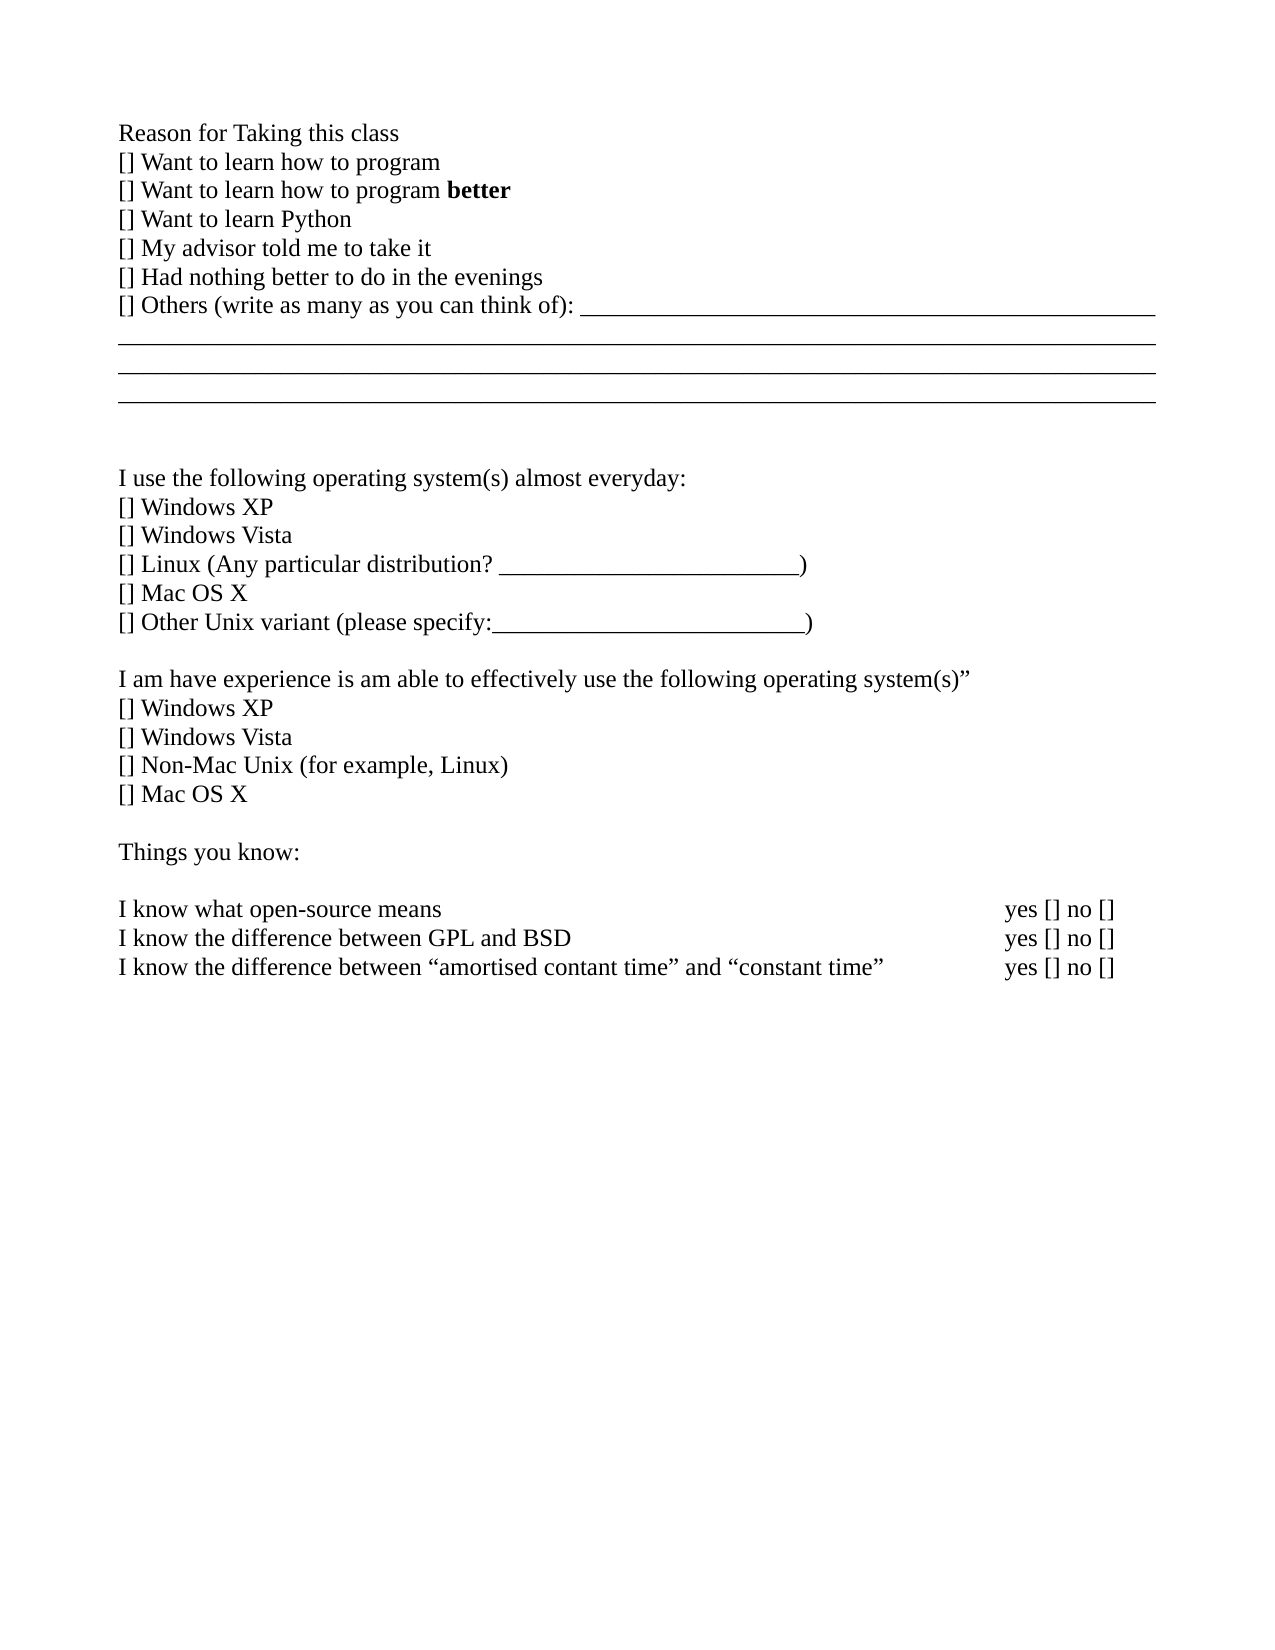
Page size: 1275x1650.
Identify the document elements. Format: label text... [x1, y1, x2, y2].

text [] Non-Mac Unix (for example, Linux) [118, 751, 1157, 779]
text [] Mac OS X [118, 578, 1157, 607]
text [] Other Unix variant (please specify:_________________________) [118, 607, 1157, 636]
text [] Others (write as many as you can think of): ______________________________________________ [118, 291, 1157, 319]
text [] Want to learn Python [118, 204, 1157, 233]
text Things you know: [118, 837, 1157, 866]
text [] Want to learn how to program better [118, 176, 1157, 204]
text [] Had nothing better to do in the evenings [118, 262, 1157, 291]
text [] My advisor told me to take it [118, 233, 1157, 262]
text [] Windows XP [118, 693, 1157, 722]
text Reason for Taking this class [118, 118, 1157, 147]
text I know what open-source means yes [] no [] [118, 894, 1157, 923]
text [] Mac OS X [118, 779, 1157, 808]
text I know the difference between “amortised contant time” and “constant time” yes [] no [] [118, 952, 1157, 981]
text [] Windows XP [118, 492, 1157, 521]
text _________________________________________________________________________________________________________________________________________________________________________________________________________________________________________________________ [118, 319, 1157, 406]
text I am have experience is am able to effectively use the following operating system(s)” [118, 664, 1157, 693]
text [] Linux (Any particular distribution? ________________________) [118, 549, 1157, 578]
text [] Want to learn how to program [118, 147, 1157, 176]
text I use the following operating system(s) almost everyday: [118, 463, 1157, 492]
text [] Windows Vista [118, 521, 1157, 549]
text [] Windows Vista [118, 722, 1157, 751]
text I know the difference between GPL and BSD yes [] no [] [118, 923, 1157, 952]
